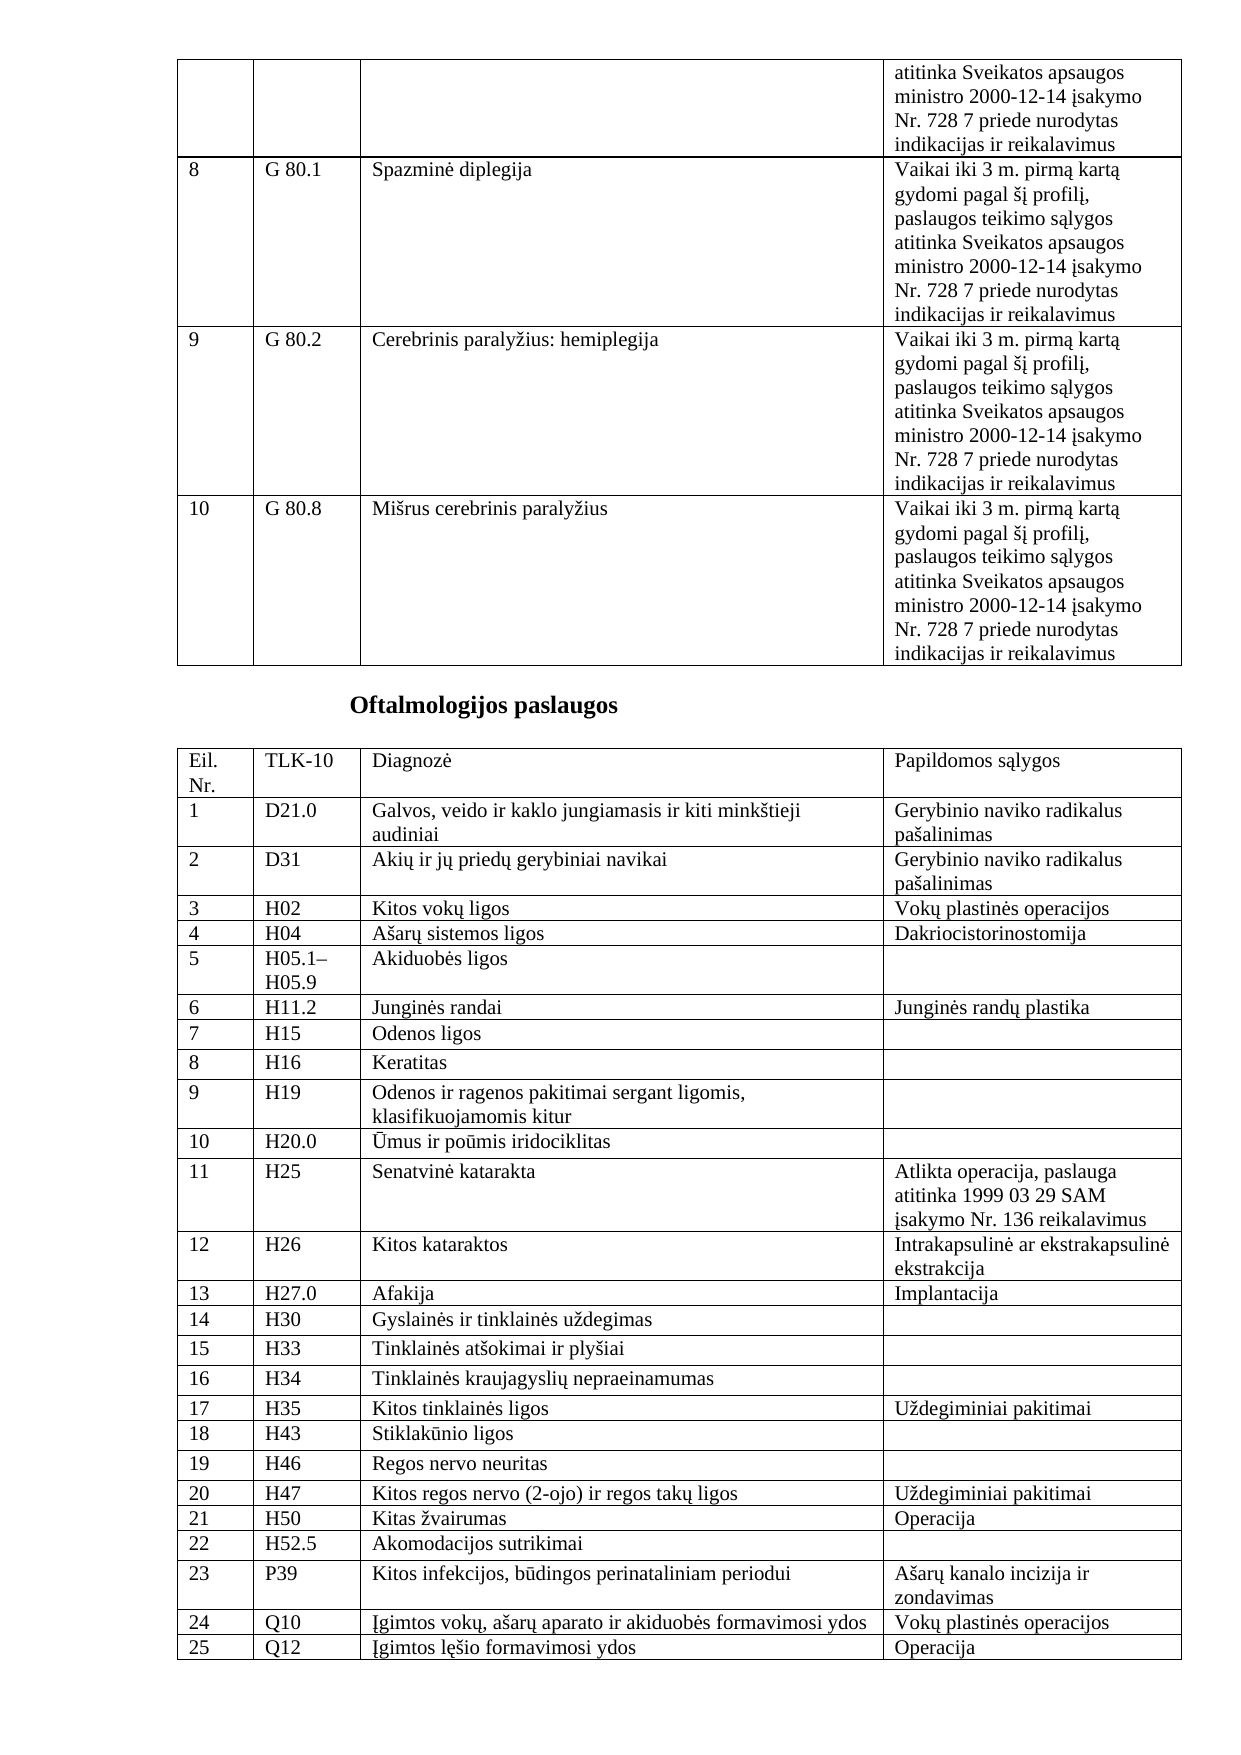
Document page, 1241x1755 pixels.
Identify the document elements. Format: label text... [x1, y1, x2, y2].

table_cell 5 [178, 946, 253, 994]
table_cell [884, 1421, 1181, 1450]
table_cell Akiduobės ligos [361, 946, 883, 994]
table_cell Vaikai iki 3 m. pirmą kartą gydomi pagal šį profilį, paslaugos teikimo sąlygos atitinka Sveikatos apsaugos ministro 2000-12-14 įsakymo Nr. 728 7 priede nurodytas indikacijas ir reikalavimus [884, 158, 1181, 326]
table_cell Senatvinė katarakta [361, 1159, 883, 1231]
table_cell Vaikai iki 3 m. pirmą kartą gydomi pagal šį profilį, paslaugos teikimo sąlygos atitinka Sveikatos apsaugos ministro 2000-12-14 įsakymo Nr. 728 7 priede nurodytas indikacijas ir reikalavimus [884, 327, 1181, 495]
table_cell Akomodacijos sutrikimai [361, 1531, 883, 1559]
table_cell 1 [178, 798, 253, 846]
table_cell H26 [254, 1232, 360, 1280]
table_cell Akių ir jų priedų gerybiniai navikai [361, 847, 883, 895]
table_cell Ašarų sistemos ligos [361, 921, 883, 945]
table_cell Vokų plastinės operacijos [884, 896, 1181, 920]
table_header Eil. Nr. [178, 749, 253, 797]
table_cell Operacija [884, 1635, 1181, 1659]
table_cell [361, 60, 883, 156]
table_cell Spazminė diplegija [361, 158, 883, 326]
table_cell [884, 1306, 1181, 1335]
table_cell [178, 60, 253, 156]
table_cell H27.0 [254, 1281, 360, 1305]
table_cell 7 [178, 1020, 253, 1049]
table_cell [884, 1336, 1181, 1365]
table_header Papildomos sąlygos [884, 749, 1181, 797]
table_cell Operacija [884, 1506, 1181, 1530]
table_cell Vokų plastinės operacijos [884, 1610, 1181, 1634]
table_cell H04 [254, 921, 360, 945]
table_cell H02 [254, 896, 360, 920]
table_cell 15 [178, 1336, 253, 1365]
table_cell 24 [178, 1610, 253, 1634]
table_header Diagnozė [361, 749, 883, 797]
table_cell H20.0 [254, 1129, 360, 1158]
table_cell Gerybinio naviko radikalus pašalinimas [884, 798, 1181, 846]
table_cell atitinka Sveikatos apsaugos ministro 2000-12-14 įsakymo Nr. 728 7 priede nurodytas indikacijas ir reikalavimus [884, 60, 1181, 156]
table_cell Regos nervo neuritas [361, 1451, 883, 1479]
table_cell H50 [254, 1506, 360, 1530]
table_cell 21 [178, 1506, 253, 1530]
table_cell 17 [178, 1396, 253, 1420]
text Oftalmologijos paslaugos [349, 690, 1181, 719]
table_cell Cerebrinis paralyžius: hemiplegija [361, 327, 883, 495]
table_cell [884, 1020, 1181, 1049]
table_cell 10 [178, 496, 253, 665]
table_cell [884, 1531, 1181, 1559]
table_cell Tinklainės atšokimai ir plyšiai [361, 1336, 883, 1365]
table_cell 9 [178, 327, 253, 495]
table_cell [884, 946, 1181, 994]
table_cell G 80.1 [254, 158, 360, 326]
table_cell H52.5 [254, 1531, 360, 1559]
table_cell D21.0 [254, 798, 360, 846]
table_cell Įgimtos vokų, ašarų aparato ir akiduobės formavimosi ydos [361, 1610, 883, 1634]
table_cell Kitos kataraktos [361, 1232, 883, 1280]
table_cell [884, 1050, 1181, 1079]
table_cell Uždegiminiai pakitimai [884, 1481, 1181, 1504]
table_cell 23 [178, 1561, 253, 1609]
table_cell Ūmus ir poūmis iridociklitas [361, 1129, 883, 1158]
table_cell 11 [178, 1159, 253, 1231]
table_cell Odenos ligos [361, 1020, 883, 1049]
table_cell Mišrus cerebrinis paralyžius [361, 496, 883, 665]
table_cell 16 [178, 1366, 253, 1395]
table_cell Junginės randai [361, 995, 883, 1019]
table_cell 13 [178, 1281, 253, 1305]
table_cell Implantacija [884, 1281, 1181, 1305]
table_cell 8 [178, 1050, 253, 1079]
table_cell Uždegiminiai pakitimai [884, 1396, 1181, 1420]
table_cell 19 [178, 1451, 253, 1479]
table_cell Vaikai iki 3 m. pirmą kartą gydomi pagal šį profilį, paslaugos teikimo sąlygos atitinka Sveikatos apsaugos ministro 2000-12-14 įsakymo Nr. 728 7 priede nurodytas indikacijas ir reikalavimus [884, 496, 1181, 665]
table_cell 10 [178, 1129, 253, 1158]
table_cell Atlikta operacija, paslauga atitinka 1999 03 29 SAM įsakymo Nr. 136 reikalavimus [884, 1159, 1181, 1231]
table_cell [884, 1451, 1181, 1479]
table_cell 18 [178, 1421, 253, 1450]
table_cell Kitos infekcijos, būdingos perinataliniam periodui [361, 1561, 883, 1609]
table_cell 3 [178, 896, 253, 920]
table_cell H19 [254, 1080, 360, 1128]
table_cell Dakriocistorinostomija [884, 921, 1181, 945]
table_cell Intrakapsulinė ar ekstrakapsulinė ekstrakcija [884, 1232, 1181, 1280]
table_cell H33 [254, 1336, 360, 1365]
table_cell H15 [254, 1020, 360, 1049]
table_cell 9 [178, 1080, 253, 1128]
table_cell Įgimtos lęšio formavimosi ydos [361, 1635, 883, 1659]
table_cell H11.2 [254, 995, 360, 1019]
table_cell 14 [178, 1306, 253, 1335]
table_cell H05.1–H05.9 [254, 946, 360, 994]
table_cell Gyslainės ir tinklainės uždegimas [361, 1306, 883, 1335]
table_cell Gerybinio naviko radikalus pašalinimas [884, 847, 1181, 895]
table_cell H35 [254, 1396, 360, 1420]
table_cell Q12 [254, 1635, 360, 1659]
table_cell H47 [254, 1481, 360, 1504]
table_cell Kitas žvairumas [361, 1506, 883, 1530]
table_cell Ašarų kanalo incizija ir zondavimas [884, 1561, 1181, 1609]
table_cell 20 [178, 1481, 253, 1504]
table_cell H34 [254, 1366, 360, 1395]
table_cell [884, 1129, 1181, 1158]
table_cell P39 [254, 1561, 360, 1609]
table_cell H16 [254, 1050, 360, 1079]
table_cell [884, 1366, 1181, 1395]
table_cell H25 [254, 1159, 360, 1231]
table_cell H43 [254, 1421, 360, 1450]
table_cell Tinklainės kraujagyslių nepraeinamumas [361, 1366, 883, 1395]
table_cell Kitos vokų ligos [361, 896, 883, 920]
table_cell 6 [178, 995, 253, 1019]
table_cell Junginės randų plastika [884, 995, 1181, 1019]
table_cell 22 [178, 1531, 253, 1559]
table_cell Kitos regos nervo (2-ojo) ir regos takų ligos [361, 1481, 883, 1504]
table_cell Galvos, veido ir kaklo jungiamasis ir kiti minkštieji audiniai [361, 798, 883, 846]
table_cell H30 [254, 1306, 360, 1335]
table_cell Keratitas [361, 1050, 883, 1079]
table_cell 2 [178, 847, 253, 895]
table_cell Kitos tinklainės ligos [361, 1396, 883, 1420]
table_cell H46 [254, 1451, 360, 1479]
table_cell [254, 60, 360, 156]
table_header TLK-10 [254, 749, 360, 797]
table_cell G 80.8 [254, 496, 360, 665]
table_cell Afakija [361, 1281, 883, 1305]
table_cell 4 [178, 921, 253, 945]
table_cell 25 [178, 1635, 253, 1659]
table_cell 12 [178, 1232, 253, 1280]
table_cell [884, 1080, 1181, 1128]
table_cell G 80.2 [254, 327, 360, 495]
table_cell 8 [178, 158, 253, 326]
table_cell Odenos ir ragenos pakitimai sergant ligomis, klasifikuojamomis kitur [361, 1080, 883, 1128]
table_cell Q10 [254, 1610, 360, 1634]
table_cell D31 [254, 847, 360, 895]
table_cell Stiklakūnio ligos [361, 1421, 883, 1450]
